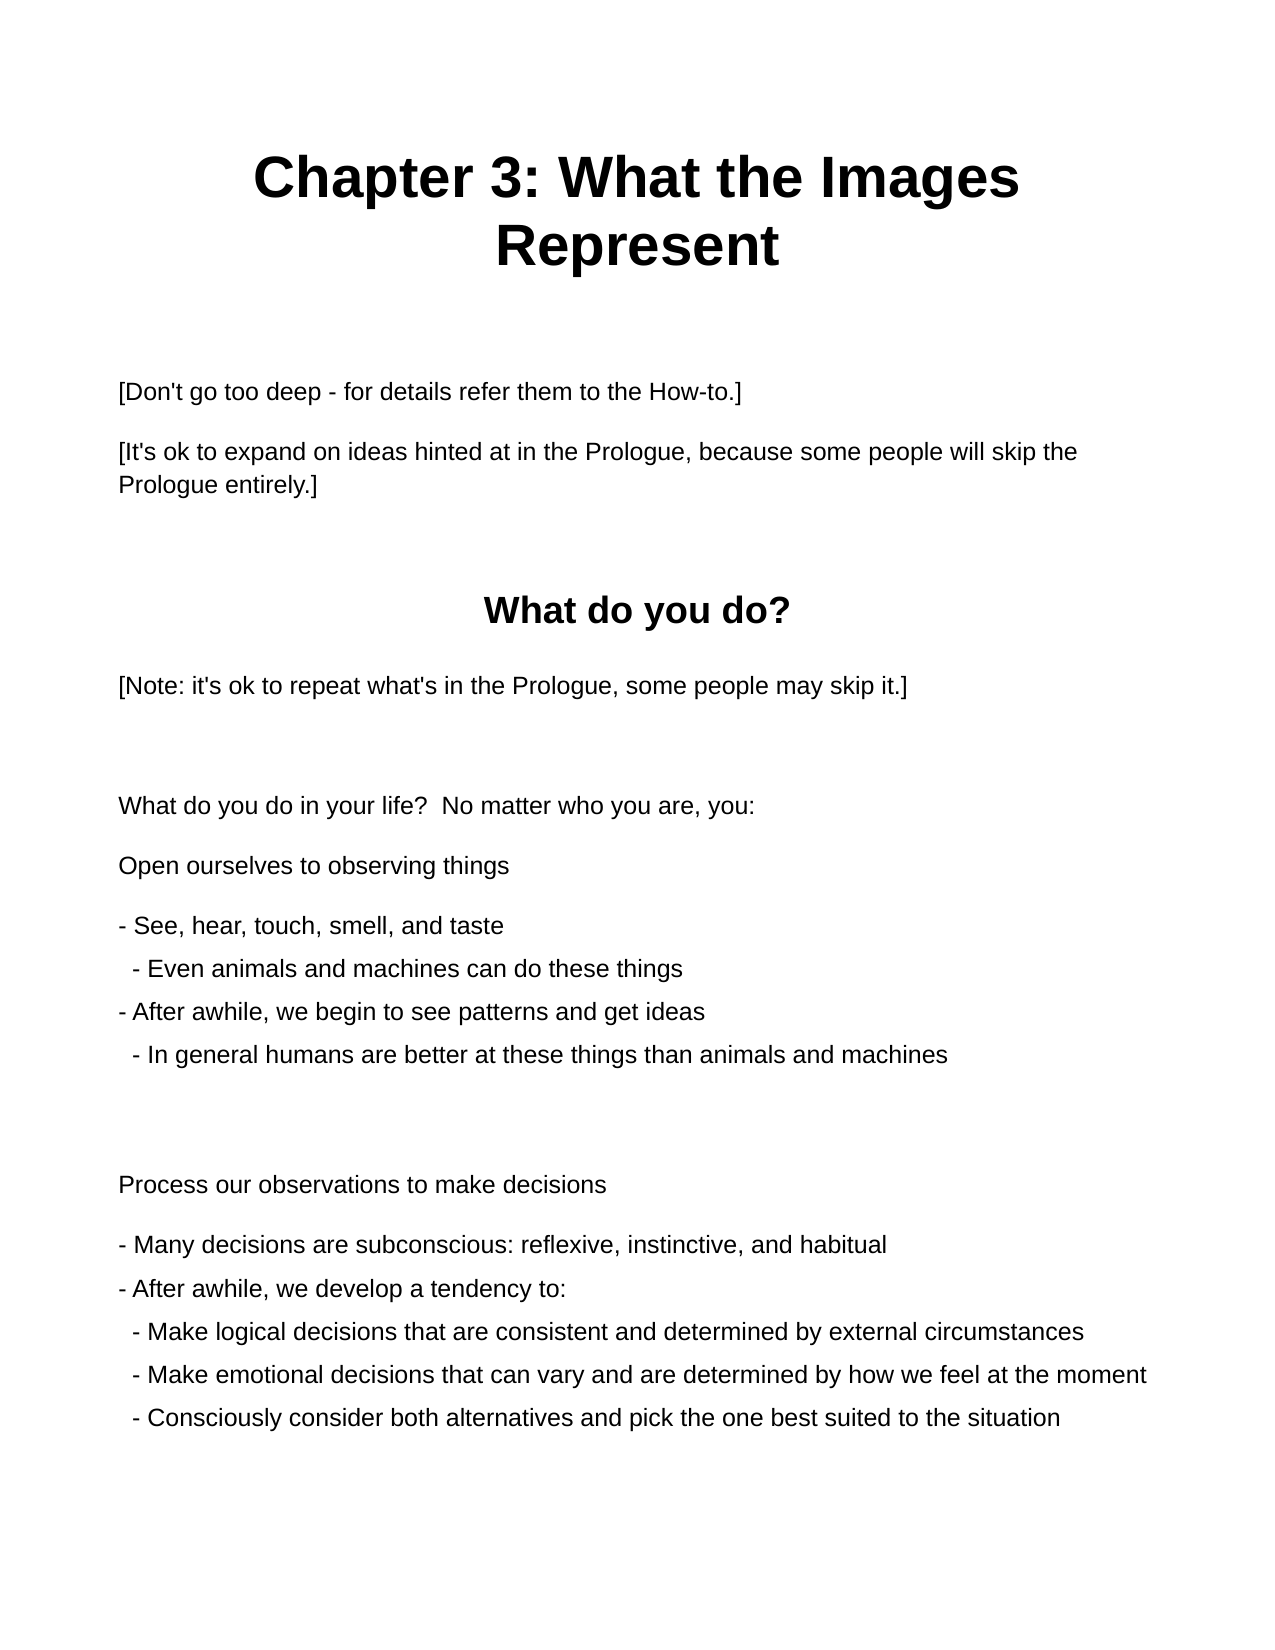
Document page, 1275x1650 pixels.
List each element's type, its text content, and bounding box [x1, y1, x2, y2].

list - Consciously consider both alternatives and pick the one best suited to the situation [118, 1403, 1157, 1432]
text What do you do in your life? No matter who you are, you: [118, 791, 1157, 820]
list - Many decisions are subconscious: reflexive, instinctive, and habitual [118, 1230, 1157, 1259]
list - See, hear, touch, smell, and taste [118, 911, 1157, 940]
list - Make logical decisions that are consistent and determined by external circumstances [118, 1317, 1157, 1345]
list - After awhile, we begin to see patterns and get ideas [118, 997, 1157, 1026]
text [It's ok to expand on ideas hinted at in the Prologue, because some people will skip the Prologue entirely.] [118, 437, 1157, 498]
list - After awhile, we develop a tendency to: [118, 1273, 1157, 1302]
text [Don't go too deep - for details refer them to the How-to.] [118, 377, 1157, 406]
list - Even animals and machines can do these things [118, 954, 1157, 983]
text Open ourselves to observing things [118, 851, 1157, 880]
list - Make emotional decisions that can vary and are determined by how we feel at the moment [118, 1360, 1157, 1388]
title Chapter 3: What the Images Represent [118, 143, 1157, 277]
text Process our observations to make decisions [118, 1170, 1157, 1199]
subtitle What do you do? [118, 588, 1157, 631]
text [Note: it's ok to repeat what's in the Prologue, some people may skip it.] [118, 671, 1157, 700]
list - In general humans are better at these things than animals and machines [118, 1040, 1157, 1069]
